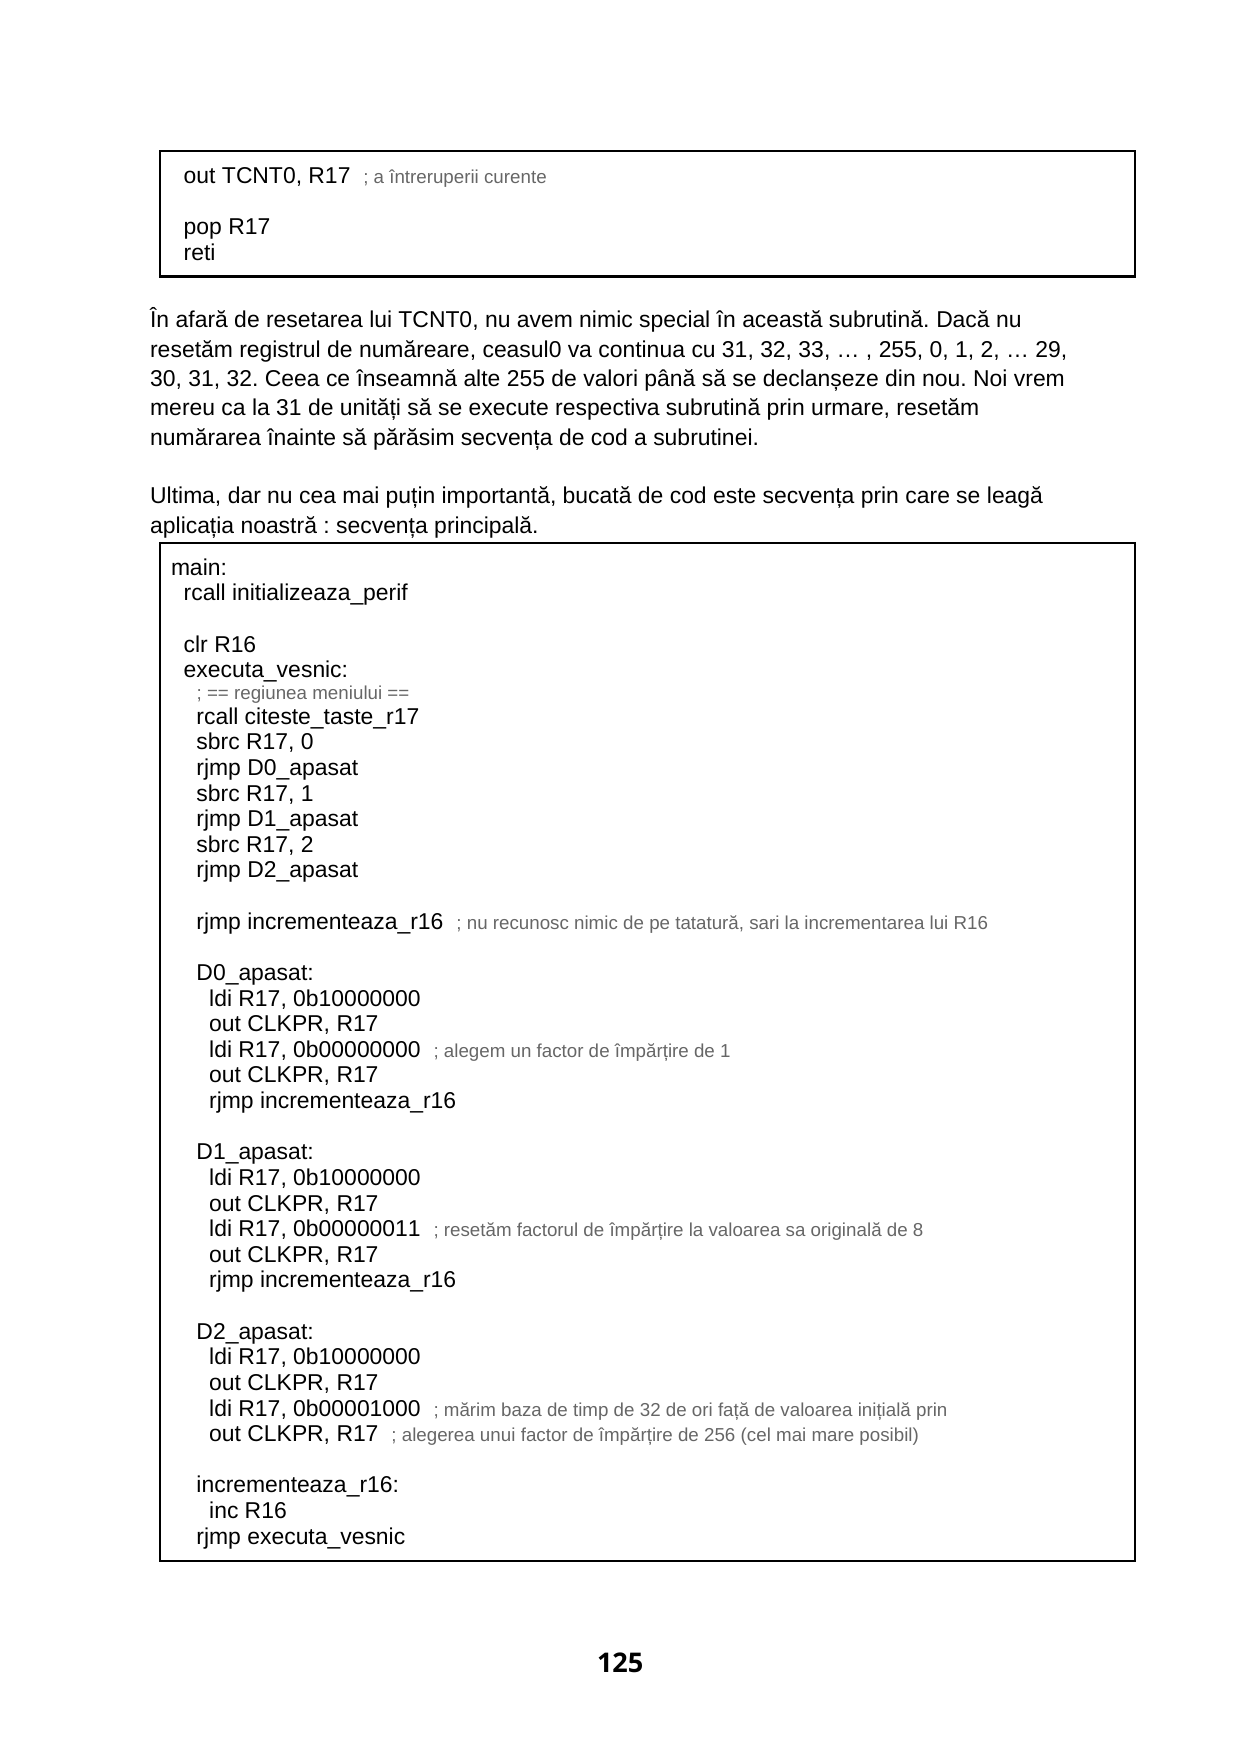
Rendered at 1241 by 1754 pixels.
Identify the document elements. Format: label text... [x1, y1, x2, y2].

table_header main: rcall initializeaza_perif clr R16 executa_vesnic: ; == regiunea meniului == rcall citeste_taste_r17 sbrc R17, 0 rjmp D0_apasat sbrc R17, 1 rjmp D1_apasat sbrc R17, 2 rjmp D2_apasat rjmp incrementeaza_r16 ; nu recunosc nimic de pe tatatură, sari la incrementarea lui R16 D0_apasat: ldi R17, 0b10000000 out CLKPR, R17 ldi R17, 0b00000000 ; alegem un factor de împărțire de 1 out CLKPR, R17 rjmp incrementeaza_r16 D1_apasat: ldi R17, 0b10000000 out CLKPR, R17 ldi R17, 0b00000011 ; resetăm factorul de împărțire la valoarea sa originală de 8 out CLKPR, R17 rjmp incrementeaza_r16 D2_apasat: ldi R17, 0b10000000 out CLKPR, R17 ldi R17, 0b00001000 ; mărim baza de timp de 32 de ori față de valoarea inițială prin out CLKPR, R17 ; alegerea unui factor de împărțire de 256 (cel mai mare posibil) incrementeaza_r16: inc R16 rjmp executa_vesnic [161, 544, 1134, 1559]
text În afară de resetarea lui TCNT0, nu avem nimic special în această subrutină. Dacă nu resetăm registrul de număreare, ceasul0 va continua cu 31, 32, 33, … , 255, 0, 1, 2, … 29, 30, 31, 32. Ceea ce înseamnă alte 255 de valori până să se declanșeze din nou. Noi vrem mereu ca la 31 de unități să se execute respectiva subrutină prin urmare, resetăm numărarea înainte să părăsim secvența de cod a subrutinei. [150, 307, 1090, 450]
table_header out TCNT0, R17 ; a întreruperii curente pop R17 reti [161, 152, 1134, 275]
text Ultima, dar nu cea mai puțin importantă, bucată de cod este secvența prin care se leagă aplicația noastră : secvența principală. [150, 483, 1090, 538]
